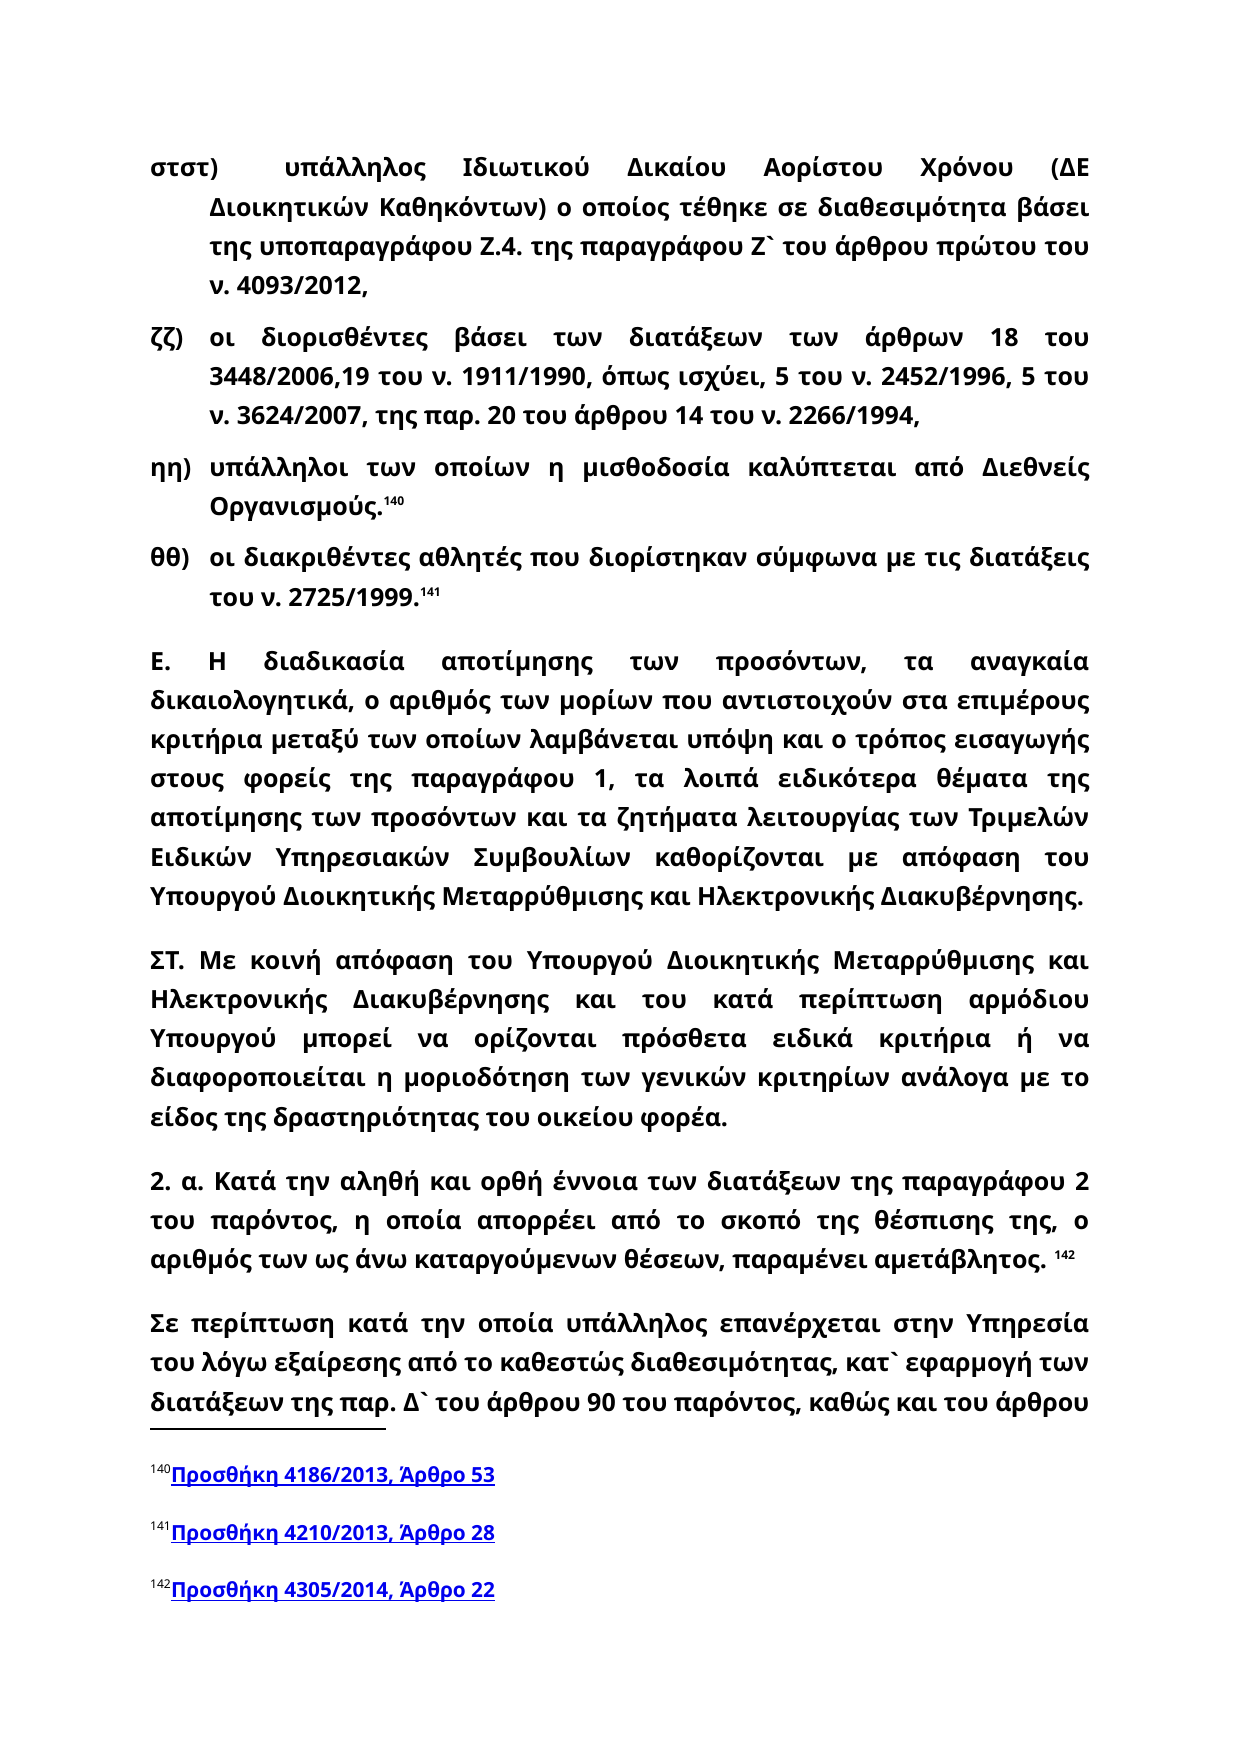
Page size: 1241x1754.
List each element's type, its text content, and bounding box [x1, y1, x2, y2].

list ζζ) οι διορισθέντες βάσει των διατάξεων των άρθρων 18 του 3448/2006,19 του ν. 1911/1990, όπως ισχύει, 5 του ν. 2452/1996, 5 του ν. 3624/2007, της παρ. 20 του άρθρου 14 του ν. 2266/1994, [150, 319, 1090, 432]
list ηη) υπάλληλοι των οποίων η μισθοδοσία καλύπτεται από Διεθνείς Οργανισμούς. [150, 449, 1090, 522]
text Ε. Η διαδικασία αποτίμησης των προσόντων, τα αναγκαία δικαιολογητικά, ο αριθμός των μορίων που αντιστοιχούν στα επιμέρους κριτήρια μεταξύ των οποίων λαμβάνεται υπόψη και ο τρόπος εισαγωγής στους φορείς της παραγράφου 1, τα λοιπά ειδικότερα θέματα της αποτίμησης των προσόντων και τα ζητήματα λειτουργίας των Τριμελών Ειδικών Υπηρεσιακών Συμβουλίων καθορίζονται με απόφαση του Υπουργού Διοικητικής Μεταρρύθμισης και Ηλεκτρονικής Διακυβέρνησης. [150, 643, 1090, 912]
text Σε περίπτωση κατά την οποία υπάλληλος επανέρχεται στην Υπηρεσία του λόγω εξαίρεσης από το καθεστώς διαθεσιμότητας, κατ` εφαρμογή των διατάξεων της παρ. Δ` του άρθρου 90 του παρόντος, καθώς και του άρθρου [150, 1306, 1090, 1418]
text 2. α. Κατά την αληθή και ορθή έννοια των διατάξεων της παραγράφου 2 του παρόντος, η οποία απορρέει από το σκοπό της θέσπισης της, ο αριθμός των ως άνω καταργούμενων θέσεων, παραμένει αμετάβλητος. [150, 1163, 1090, 1276]
text Προσθήκη 4305/2014, Άρθρο 22 [150, 1576, 1090, 1604]
list θθ) οι διακριθέντες αθλητές που διορίστηκαν σύμφωνα με τις διατάξεις του ν. 2725/1999. [150, 540, 1090, 613]
list στστ) υπάλληλος Ιδιωτικού Δικαίου Αορίστου Χρόνου (ΔΕ Διοικητικών Καθηκόντων) ο οποίος τέθηκε σε διαθεσιμότητα βάσει της υποπαραγράφου Ζ.4. της παραγράφου Ζ` του άρθρου πρώτου του ν. 4093/2012, [150, 150, 1090, 302]
text ΣΤ. Με κοινή απόφαση του Υπουργού Διοικητικής Μεταρρύθμισης και Ηλεκτρονικής Διακυβέρνησης και του κατά περίπτωση αρμόδιου Υπουργού μπορεί να ορίζονται πρόσθετα ειδικά κριτήρια ή να διαφοροποιείται η μοριοδότηση των γενικών κριτηρίων ανάλογα με το είδος της δραστηριότητας του οικείου φορέα. [150, 942, 1090, 1133]
text Προσθήκη 4210/2013, Άρθρο 28 [150, 1518, 1090, 1546]
text Προσθήκη 4186/2013, Άρθρο 53 [150, 1460, 1090, 1489]
